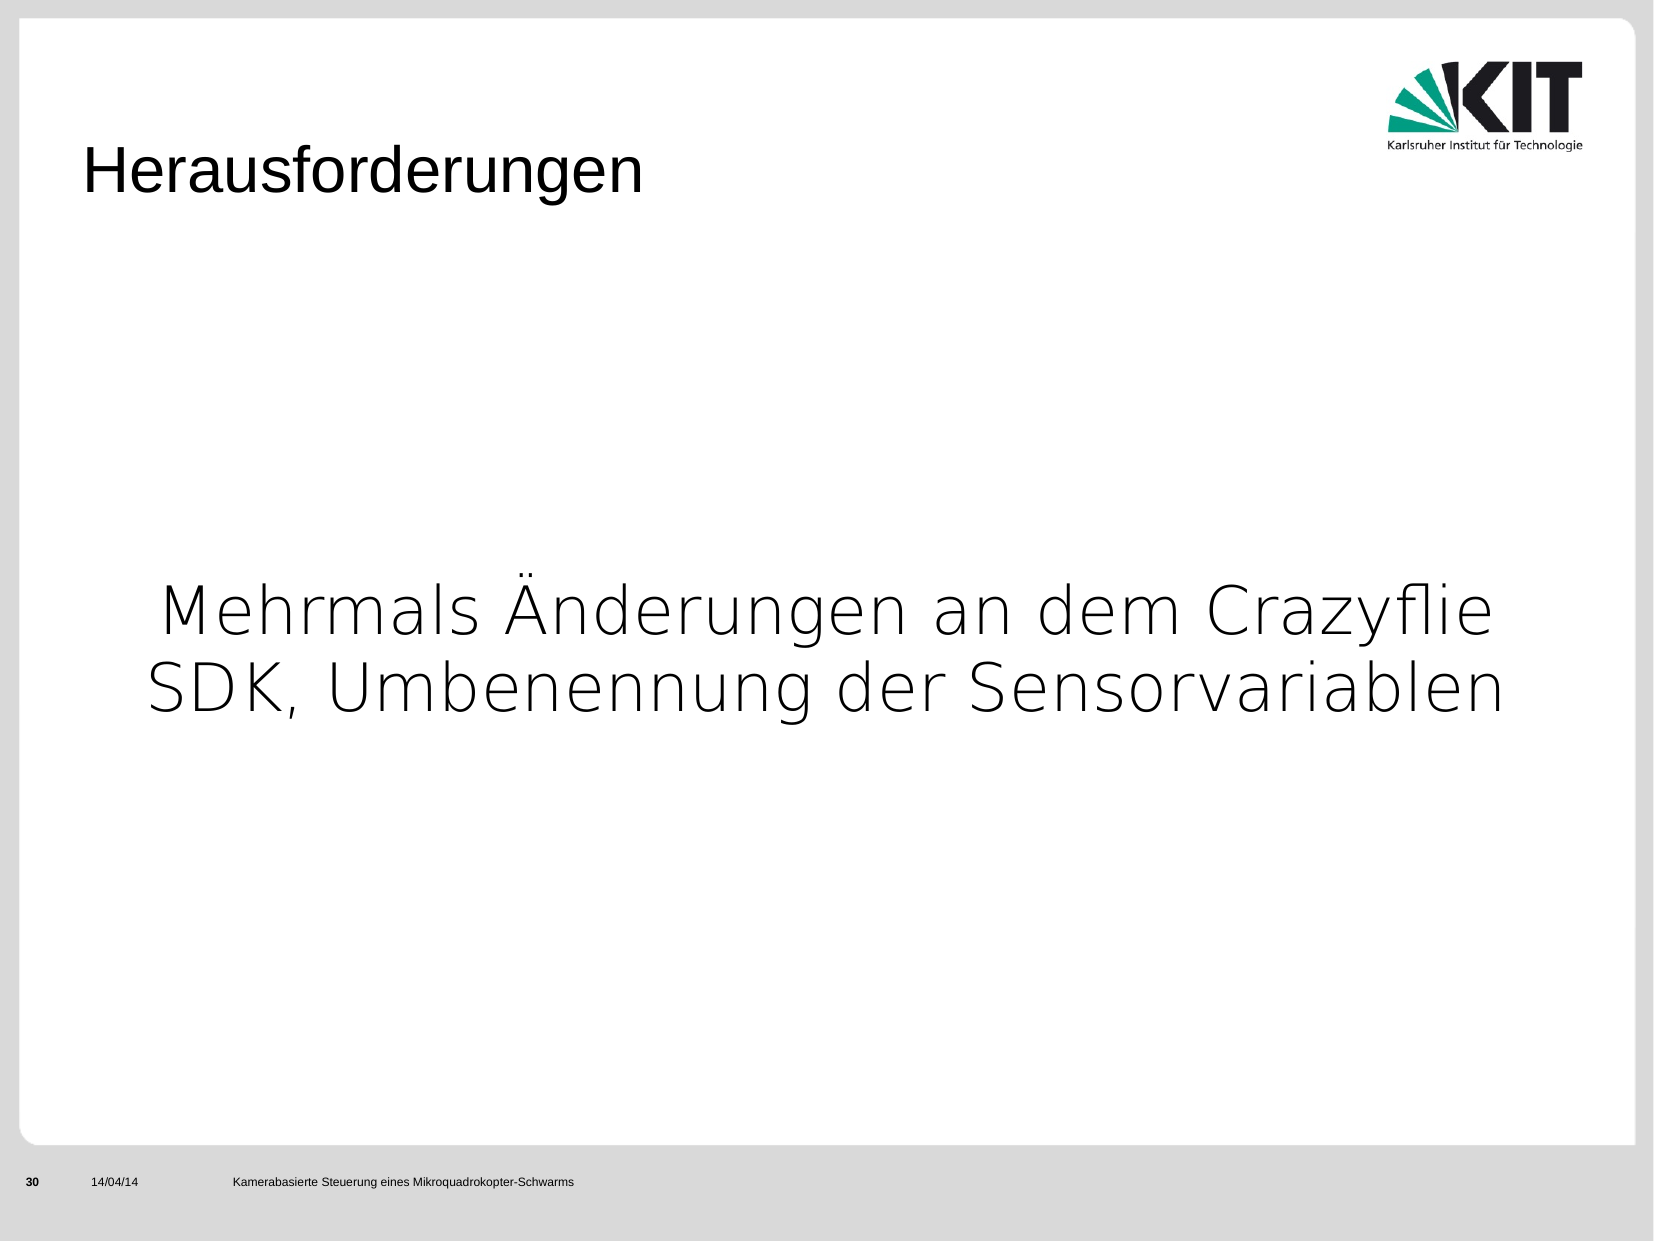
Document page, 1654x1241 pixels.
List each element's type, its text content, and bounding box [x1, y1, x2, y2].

picture [0, 0, 1654, 1241]
title Herausforderungen [82, 49, 1571, 257]
subtitle Mehrmals Änderungen an dem Crazyflie SDK, Umbenennung der Sensorvariablen [82, 290, 1571, 1010]
